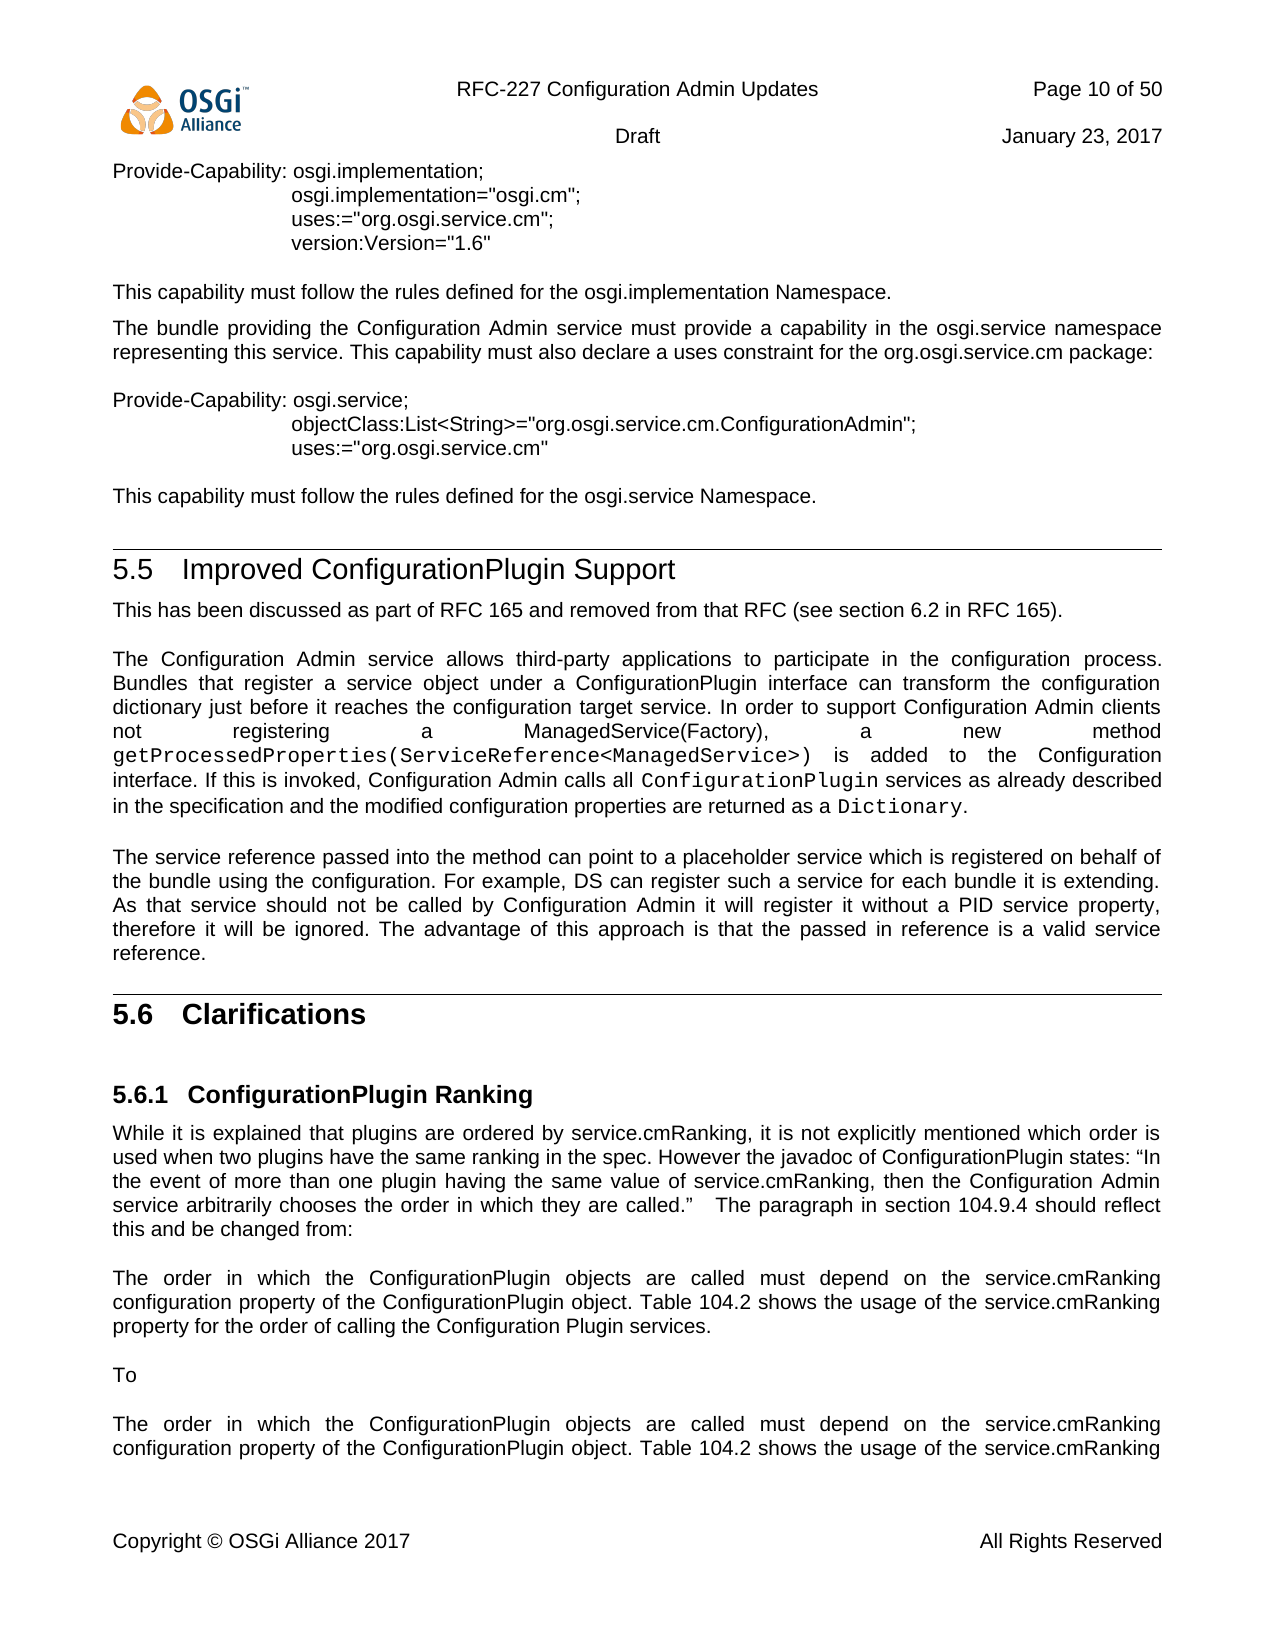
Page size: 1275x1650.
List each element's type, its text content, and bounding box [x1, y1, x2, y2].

text The order in which the ConfigurationPlugin objects are called must depend on the service.cmRanking configuration property of the ConfigurationPlugin object. Table 104.2 shows the usage of the service.cmRanking [112, 1411, 1162, 1459]
picture [113, 78, 257, 142]
text The order in which the ConfigurationPlugin objects are called must depend on the service.cmRanking configuration property of the ConfigurationPlugin object. Table 104.2 shows the usage of the service.cmRanking property for the order of calling the Configuration Plugin services. [112, 1266, 1162, 1337]
text uses:="org.osgi.service.cm" [112, 436, 1162, 460]
subtitle ConfigurationPlugin Ranking [112, 1079, 1162, 1108]
text The service reference passed into the method can point to a placeholder service which is registered on behalf of the bundle using the configuration. For example, DS can register such a service for each bundle it is extending. As that service should not be called by Configuration Admin it will register it without a PID service property, therefore it will be ignored. The advantage of this approach is that the passed in reference is a valid service reference. [112, 845, 1162, 965]
text To [112, 1362, 1162, 1386]
text Provide-Capability: osgi.service; [112, 388, 1162, 412]
subtitle Clarifications [112, 995, 1162, 1031]
text The Configuration Admin service allows third-party applications to participate in the configuration process. Bundles that register a service object under a ConfigurationPlugin interface can transform the configuration dictionary just before it reaches the configuration target service. In order to support Configuration Admin clients not registering a ManagedService(Factory), a new method getProcessedProperties(ServiceReference<ManagedService>) is added to the Configuration interface. If this is invoked, Configuration Admin calls all ConfigurationPlugin services as already described in the specification and the modified configuration properties are returned as a Dictionary. [112, 647, 1162, 820]
text objectClass:List<String>="org.osgi.service.cm.ConfigurationAdmin"; [112, 412, 1162, 436]
text This has been discussed as part of RFC 165 and removed from that RFC (see section 6.2 in RFC 165). [112, 598, 1162, 622]
subtitle Improved ConfigurationPlugin Support [112, 550, 1162, 585]
text This capability must follow the rules defined for the osgi.implementation Namespace. [112, 280, 1162, 304]
text The bundle providing the Configuration Admin service must provide a capability in the osgi.service namespace representing this service. This capability must also declare a uses constraint for the org.osgi.service.cm package: [112, 316, 1162, 364]
text This capability must follow the rules defined for the osgi.service Namespace. [112, 484, 1162, 508]
text Provide-Capability: osgi.implementation; osgi.implementation="osgi.cm"; uses:="org.osgi.service.cm"; version:Version="1.6" [112, 159, 1162, 255]
text While it is explained that plugins are ordered by service.cmRanking, it is not explicitly mentioned which order is used when two plugins have the same ranking in the spec. However the javadoc of ConfigurationPlugin states: “In the event of more than one plugin having the same value of service.cmRanking, then the Configuration Admin service arbitrarily chooses the order in which they are called.” The paragraph in section 104.9.4 should reflect this and be changed from: [112, 1121, 1162, 1241]
